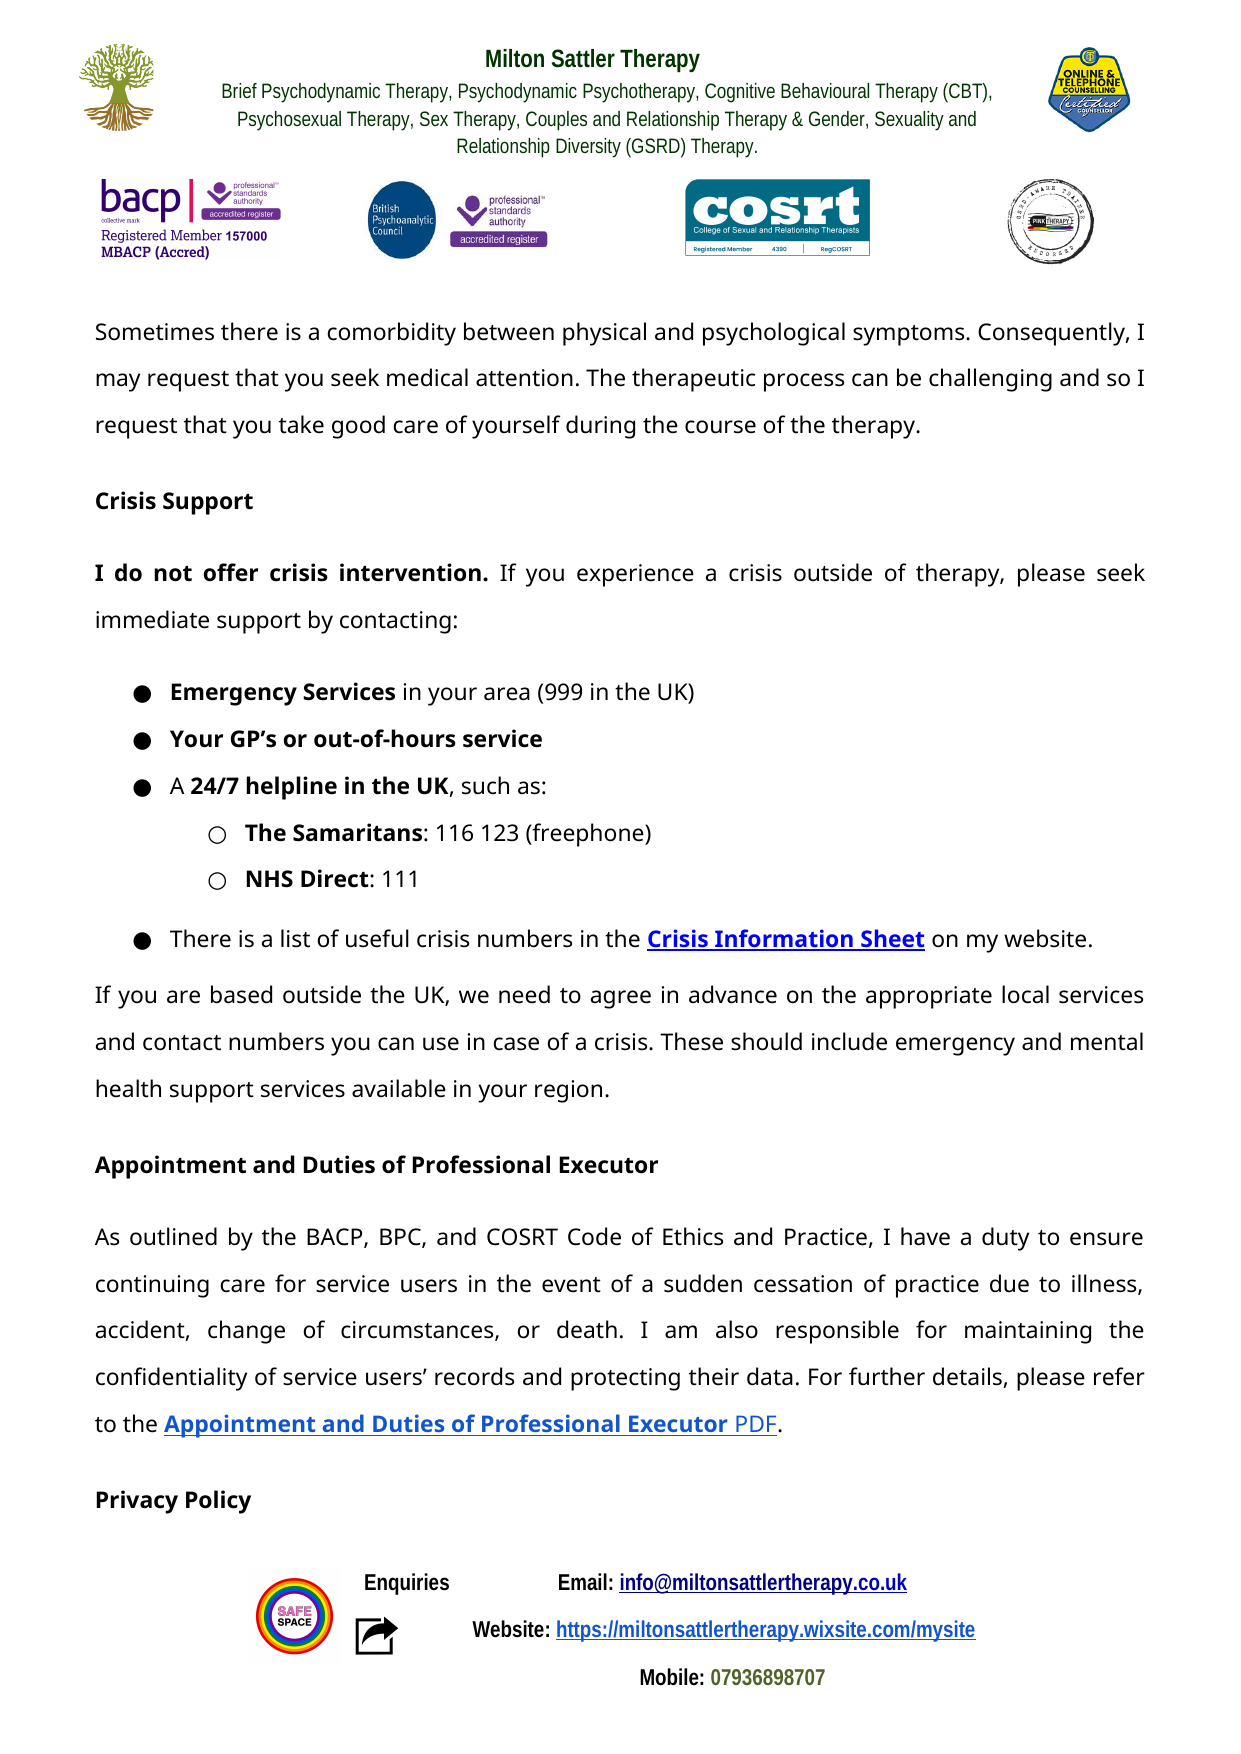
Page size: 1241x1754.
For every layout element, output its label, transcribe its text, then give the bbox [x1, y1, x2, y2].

picture [1042, 44, 1136, 136]
list There is a list of useful crisis numbers in the Crisis Information Sheet on my website. [132, 923, 1146, 954]
text I do not offer crisis intervention. If you experience a crisis outside of therapy, please seek immediate support by contacting: [94, 557, 1146, 635]
text As outlined by the BACP, BPC, and COSRT Code of Ethics and Practice, I have a duty to ensure continuing care for service users in the event of a sudden cessation of practice due to illness, accident, change of circumstances, or death. I am also responsible for maintaining the confidentiality of service users’ records and protecting their data. For further details, please refer to the Appointment and Duties of Professional Executor PDF. [94, 1221, 1146, 1439]
picture [694, 197, 727, 224]
list Your GP’s or out-of-hours service [132, 723, 1146, 754]
picture [247, 1569, 342, 1663]
picture [101, 179, 281, 260]
list NHS Direct: 111 [207, 863, 1146, 894]
picture [1006, 179, 1095, 267]
text If you are based outside the UK, we need to agree in advance on the appropriate local services and contact numbers you can use in case of a crisis. These should include emergency and mental health support services available in your region. [94, 979, 1146, 1104]
picture [364, 179, 550, 261]
subtitle Privacy Policy [94, 1484, 1146, 1515]
picture [78, 44, 154, 131]
list Emergency Services in your area (999 in the UK) [132, 676, 1146, 707]
list A 24/7 helpline in the UK, such as: [132, 769, 1146, 801]
picture [771, 197, 800, 224]
list The Samaritans: 116 123 (freephone) [207, 816, 1146, 848]
picture [836, 188, 858, 224]
picture [730, 197, 767, 224]
subtitle Appointment and Duties of Professional Executor [94, 1149, 1146, 1180]
text Sometimes there is a comorbidity between physical and psychological symptoms. Consequently, I may request that you seek medical attention. The therapeutic process can be challenging and so I request that you take good care of yourself during the course of the therapy. [94, 315, 1146, 440]
picture [805, 197, 832, 224]
picture [353, 1612, 401, 1659]
subtitle Crisis Support [94, 485, 1146, 516]
picture [683, 179, 871, 258]
